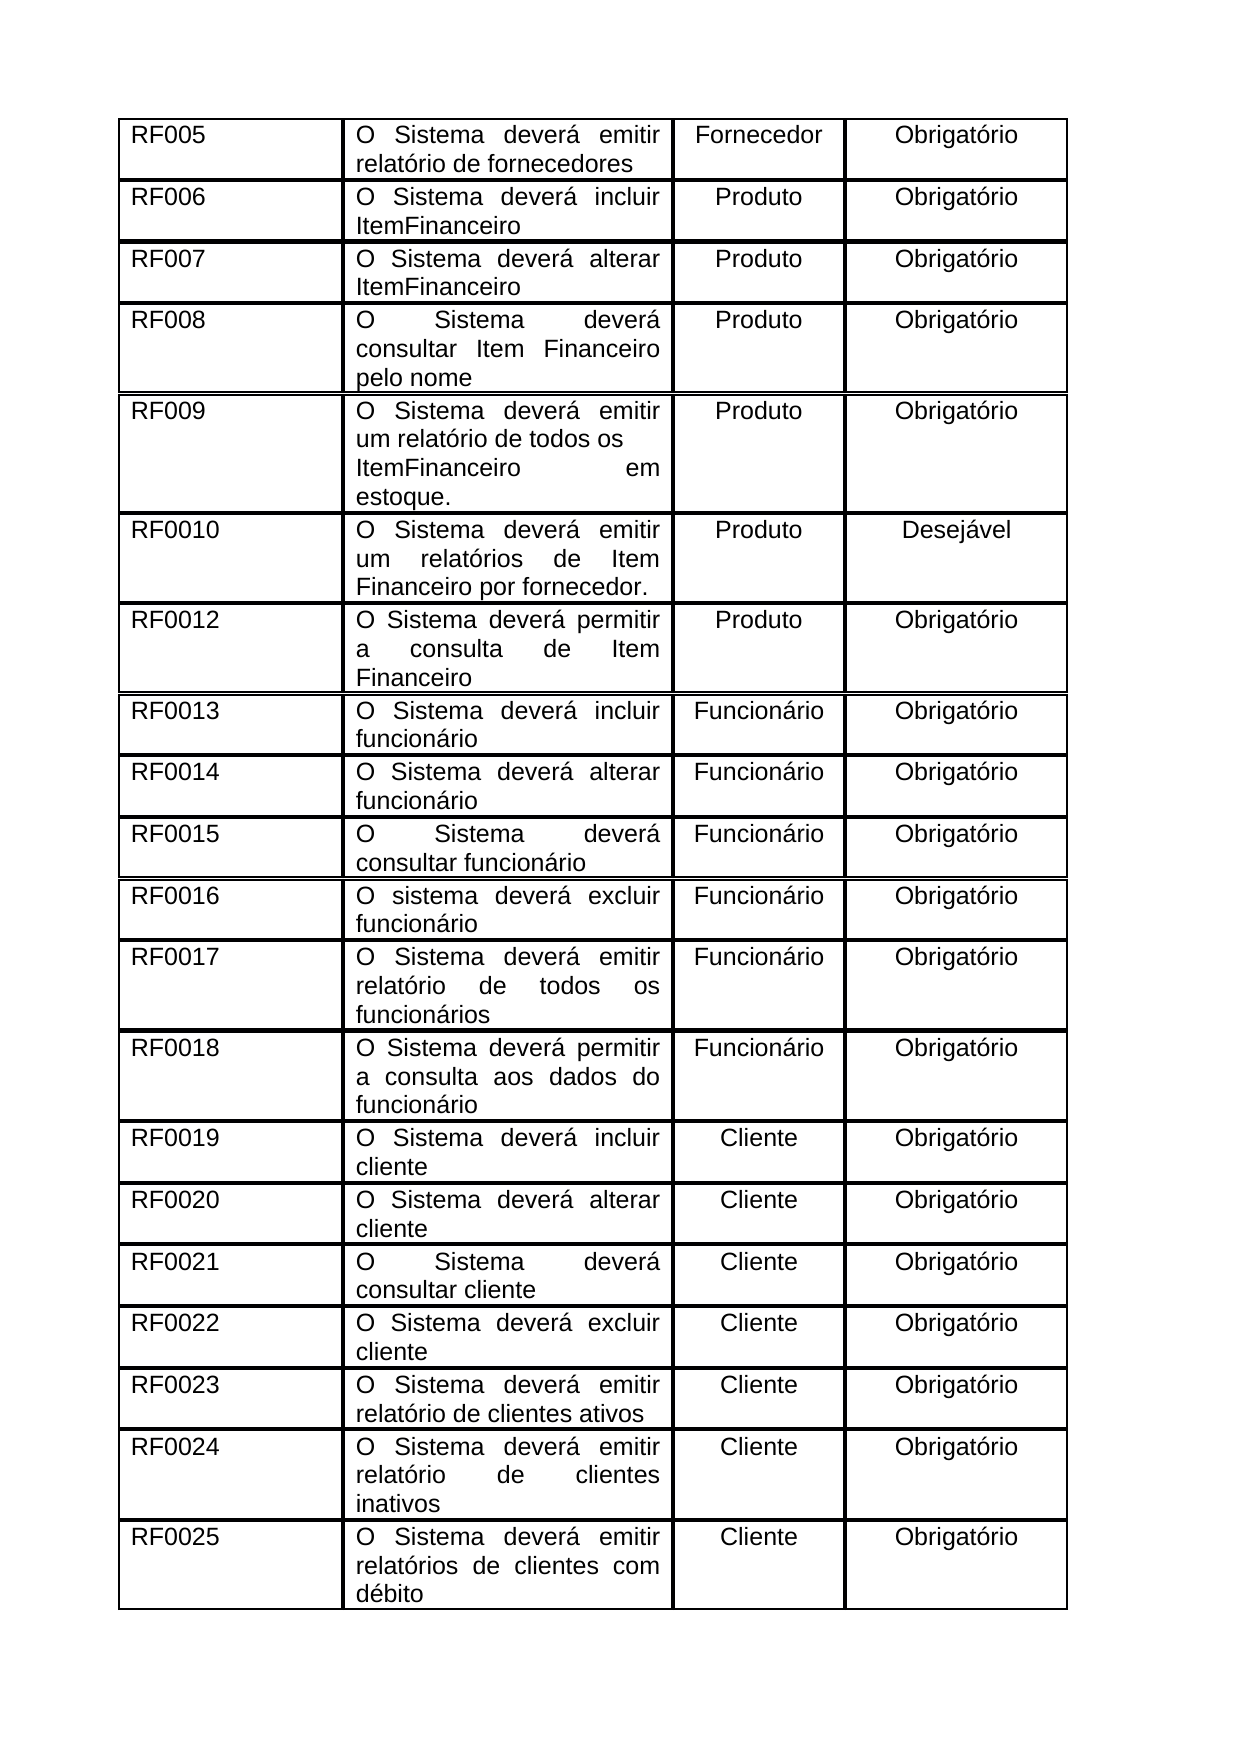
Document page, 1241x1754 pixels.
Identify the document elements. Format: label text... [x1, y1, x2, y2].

table_cell Cliente [675, 1246, 843, 1304]
table_cell Obrigatório [847, 1123, 1066, 1181]
table_cell RF0017 [120, 942, 341, 1028]
table_cell RF005 [120, 120, 341, 178]
table_cell Obrigatório [847, 1522, 1066, 1608]
table_cell Produto [675, 305, 843, 391]
table_cell RF007 [120, 244, 341, 301]
table_cell Obrigatório [847, 1185, 1066, 1242]
table_cell Produto [675, 244, 843, 301]
table_cell O sistema deverá excluir funcionário [345, 881, 671, 938]
table_cell O Sistema deverá incluir cliente [345, 1123, 671, 1181]
table_cell O Sistema deverá consultar funcionário [345, 819, 671, 876]
table_cell Obrigatório [847, 305, 1066, 391]
table_cell RF0020 [120, 1185, 341, 1242]
table_cell Cliente [675, 1123, 843, 1181]
table_cell Funcionário [675, 757, 843, 815]
table_cell O Sistema deverá emitir relatório de todos os funcionários [345, 942, 671, 1028]
table_cell Obrigatório [847, 1033, 1066, 1119]
table_cell O Sistema deverá consultar cliente [345, 1246, 671, 1304]
table_cell Obrigatório [847, 120, 1066, 178]
table_cell RF0023 [120, 1370, 341, 1427]
table_cell Cliente [675, 1522, 843, 1608]
table_cell Cliente [675, 1370, 843, 1427]
table_cell Obrigatório [847, 1370, 1066, 1427]
table_cell O Sistema deverá consultar Item Financeiro pelo nome [345, 305, 671, 391]
table_cell O Sistema deverá emitir relatório de fornecedores [345, 120, 671, 178]
table_cell O Sistema deverá permitir a consulta aos dados do funcionário [345, 1033, 671, 1119]
table_cell Funcionário [675, 881, 843, 938]
table_cell Cliente [675, 1185, 843, 1242]
table_cell RF006 [120, 182, 341, 239]
table_cell RF0019 [120, 1123, 341, 1181]
table_cell Obrigatório [847, 881, 1066, 938]
table_cell RF0012 [120, 605, 341, 691]
table_cell Produto [675, 605, 843, 691]
table_cell RF0015 [120, 819, 341, 876]
table_cell O Sistema deverá emitir relatórios de clientes com débito [345, 1522, 671, 1608]
table_cell Obrigatório [847, 396, 1066, 511]
table_cell O Sistema deverá excluir cliente [345, 1308, 671, 1366]
table_cell Obrigatório [847, 1308, 1066, 1366]
table_cell O Sistema deverá alterar cliente [345, 1185, 671, 1242]
table_cell Funcionário [675, 696, 843, 753]
table_cell Produto [675, 515, 843, 601]
table_cell Obrigatório [847, 1246, 1066, 1304]
table_cell Desejável [847, 515, 1066, 601]
table_cell RF0014 [120, 757, 341, 815]
table_cell O Sistema deverá alterar funcionário [345, 757, 671, 815]
table_cell RF0025 [120, 1522, 341, 1608]
table_cell Fornecedor [675, 120, 843, 178]
table_cell RF0021 [120, 1246, 341, 1304]
table_cell Funcionário [675, 942, 843, 1028]
table_cell O Sistema deverá incluir ItemFinanceiro [345, 182, 671, 239]
table_cell O Sistema deverá incluir funcionário [345, 696, 671, 753]
table_cell Cliente [675, 1308, 843, 1366]
table_cell RF0013 [120, 696, 341, 753]
table_cell Funcionário [675, 819, 843, 876]
table_cell O Sistema deverá emitir um relatório de todos os ItemFinanceiro em estoque. [345, 396, 671, 511]
table_cell Obrigatório [847, 1431, 1066, 1518]
table_cell O Sistema deverá emitir um relatórios de Item Financeiro por fornecedor. [345, 515, 671, 601]
table_cell RF0024 [120, 1431, 341, 1518]
table_cell Obrigatório [847, 942, 1066, 1028]
table_cell O Sistema deverá permitir a consulta de Item Financeiro [345, 605, 671, 691]
table_cell Obrigatório [847, 605, 1066, 691]
table_cell Funcionário [675, 1033, 843, 1119]
table_cell O Sistema deverá alterar ItemFinanceiro [345, 244, 671, 301]
table_cell Obrigatório [847, 757, 1066, 815]
table_cell Cliente [675, 1431, 843, 1518]
table_cell Produto [675, 396, 843, 511]
table_cell O Sistema deverá emitir relatório de clientes inativos [345, 1431, 671, 1518]
table_cell O Sistema deverá emitir relatório de clientes ativos [345, 1370, 671, 1427]
table_cell Produto [675, 182, 843, 239]
table_cell RF0010 [120, 515, 341, 601]
table_cell Obrigatório [847, 244, 1066, 301]
table_cell RF0022 [120, 1308, 341, 1366]
table_cell Obrigatório [847, 696, 1066, 753]
table_cell RF008 [120, 305, 341, 391]
table_cell RF009 [120, 396, 341, 511]
table_cell Obrigatório [847, 819, 1066, 876]
table_cell RF0018 [120, 1033, 341, 1119]
table_cell RF0016 [120, 881, 341, 938]
table_cell Obrigatório [847, 182, 1066, 239]
